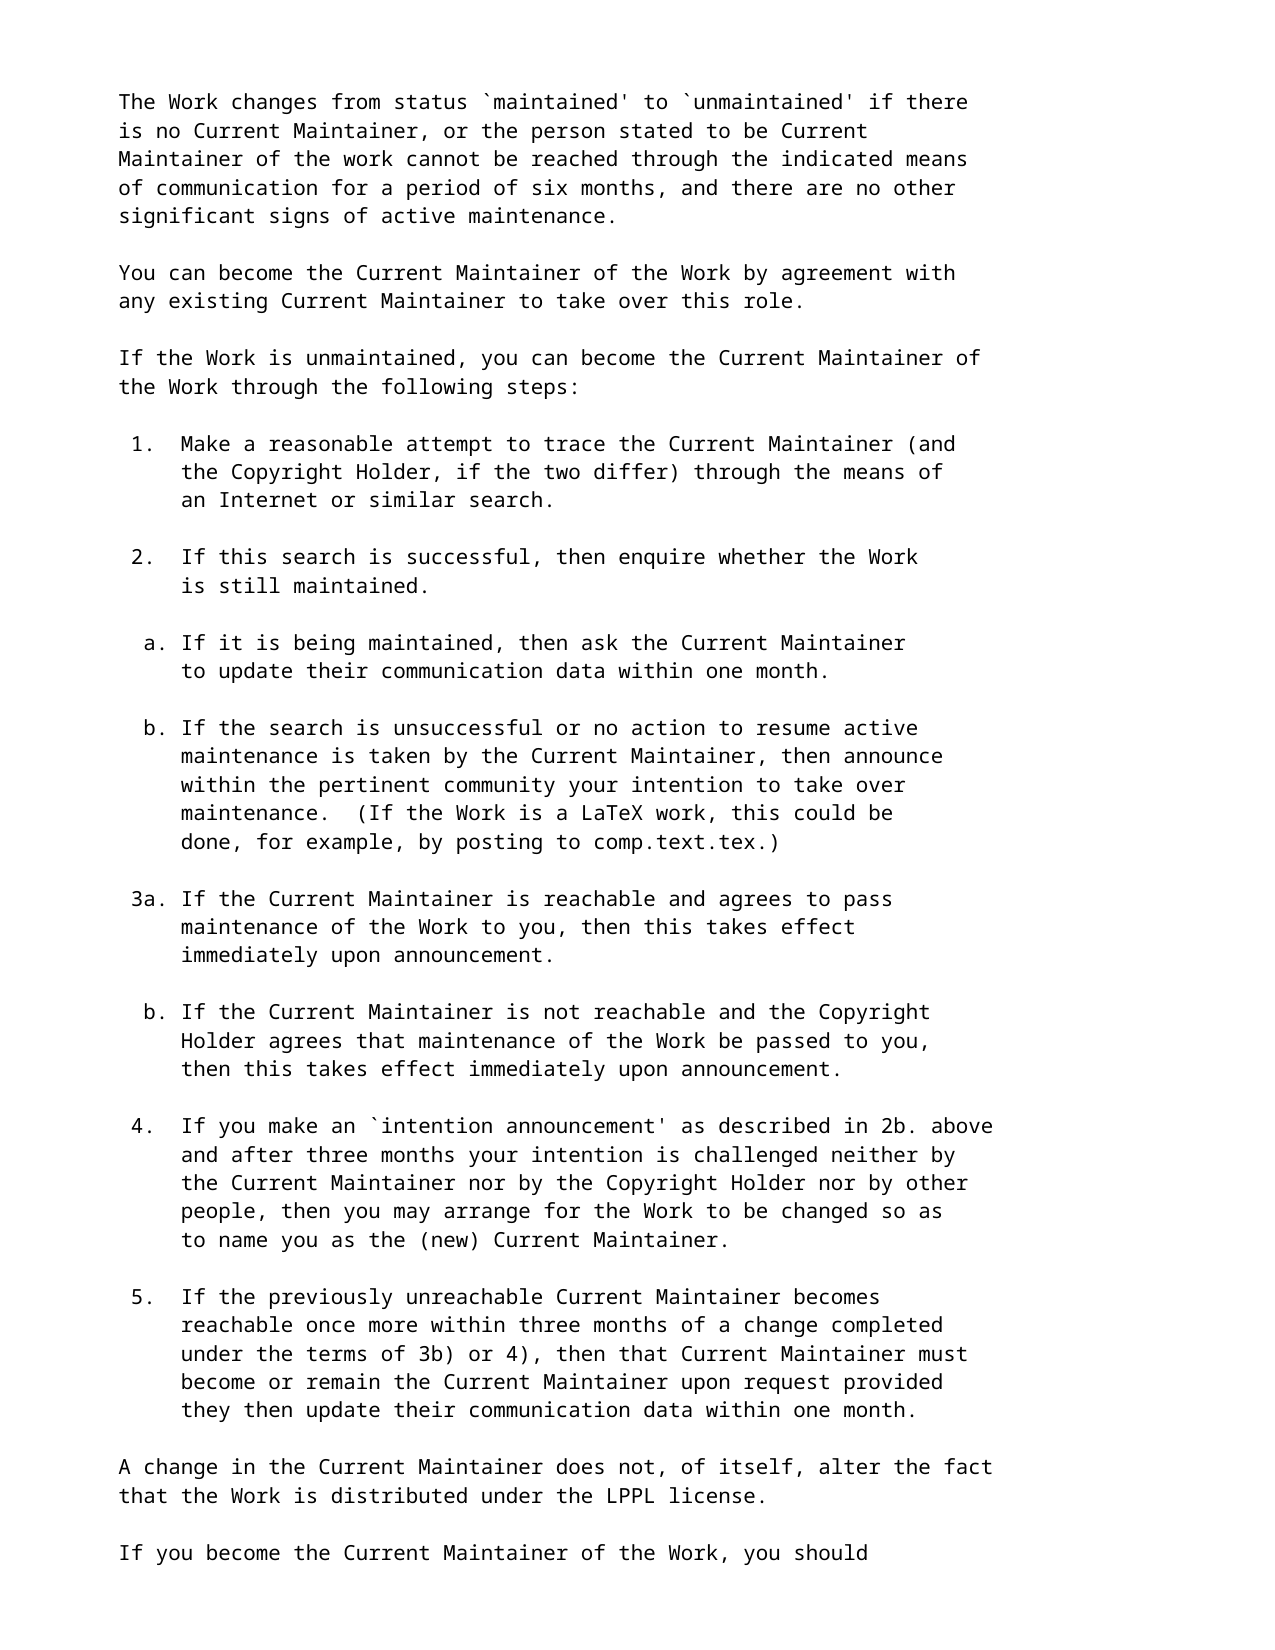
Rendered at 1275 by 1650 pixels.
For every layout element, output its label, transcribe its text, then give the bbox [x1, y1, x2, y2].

text any existing Current Maintainer to take over this role. [118, 287, 1216, 315]
text maintenance. (If the Work is a LaTeX work, this could be [118, 798, 1216, 827]
text become or remain the Current Maintainer upon request provided [118, 1367, 1216, 1396]
text immediately upon announcement. [118, 941, 1216, 969]
text then this takes effect immediately upon announcement. [118, 1054, 1216, 1083]
text to name you as the (new) Current Maintainer. [118, 1225, 1216, 1253]
text is still maintained. [118, 571, 1216, 599]
text that the Work is distributed under the LPPL license. [118, 1481, 1216, 1509]
text 1. Make a reasonable attempt to trace the Current Maintainer (and [118, 429, 1216, 457]
text If the Work is unmaintained, you can become the Current Maintainer of [118, 343, 1216, 372]
text If you become the Current Maintainer of the Work, you should [118, 1538, 1216, 1566]
text b. If the search is unsuccessful or no action to resume active [118, 713, 1216, 742]
text b. If the Current Maintainer is not reachable and the Copyright [118, 997, 1216, 1026]
text 2. If this search is successful, then enquire whether the Work [118, 542, 1216, 571]
text a. If it is being maintained, then ask the Current Maintainer [118, 628, 1216, 656]
text and after three months your intention is challenged neither by [118, 1140, 1216, 1168]
text people, then you may arrange for the Work to be changed so as [118, 1197, 1216, 1225]
text The Work changes from status `maintained' to `unmaintained' if there [118, 87, 1216, 116]
text an Internet or similar search. [118, 486, 1216, 514]
text the Work through the following steps: [118, 372, 1216, 400]
text done, for example, by posting to comp.text.tex.) [118, 827, 1216, 855]
text significant signs of active maintenance. [118, 201, 1216, 230]
text the Copyright Holder, if the two differ) through the means of [118, 457, 1216, 486]
text is no Current Maintainer, or the person stated to be Current [118, 116, 1216, 144]
text of communication for a period of six months, and there are no other [118, 173, 1216, 201]
text Maintainer of the work cannot be reached through the indicated means [118, 144, 1216, 173]
text the Current Maintainer nor by the Copyright Holder nor by other [118, 1168, 1216, 1197]
text maintenance of the Work to you, then this takes effect [118, 912, 1216, 941]
text within the pertinent community your intention to take over [118, 770, 1216, 798]
text to update their communication data within one month. [118, 656, 1216, 685]
text under the terms of 3b) or 4), then that Current Maintainer must [118, 1339, 1216, 1367]
text 4. If you make an `intention announcement' as described in 2b. above [118, 1111, 1216, 1140]
text 3a. If the Current Maintainer is reachable and agrees to pass [118, 884, 1216, 912]
text reachable once more within three months of a change completed [118, 1310, 1216, 1339]
text they then update their communication data within one month. [118, 1396, 1216, 1424]
text Holder agrees that maintenance of the Work be passed to you, [118, 1026, 1216, 1054]
text 5. If the previously unreachable Current Maintainer becomes [118, 1282, 1216, 1310]
text A change in the Current Maintainer does not, of itself, alter the fact [118, 1452, 1216, 1481]
text You can become the Current Maintainer of the Work by agreement with [118, 258, 1216, 287]
text maintenance is taken by the Current Maintainer, then announce [118, 742, 1216, 770]
